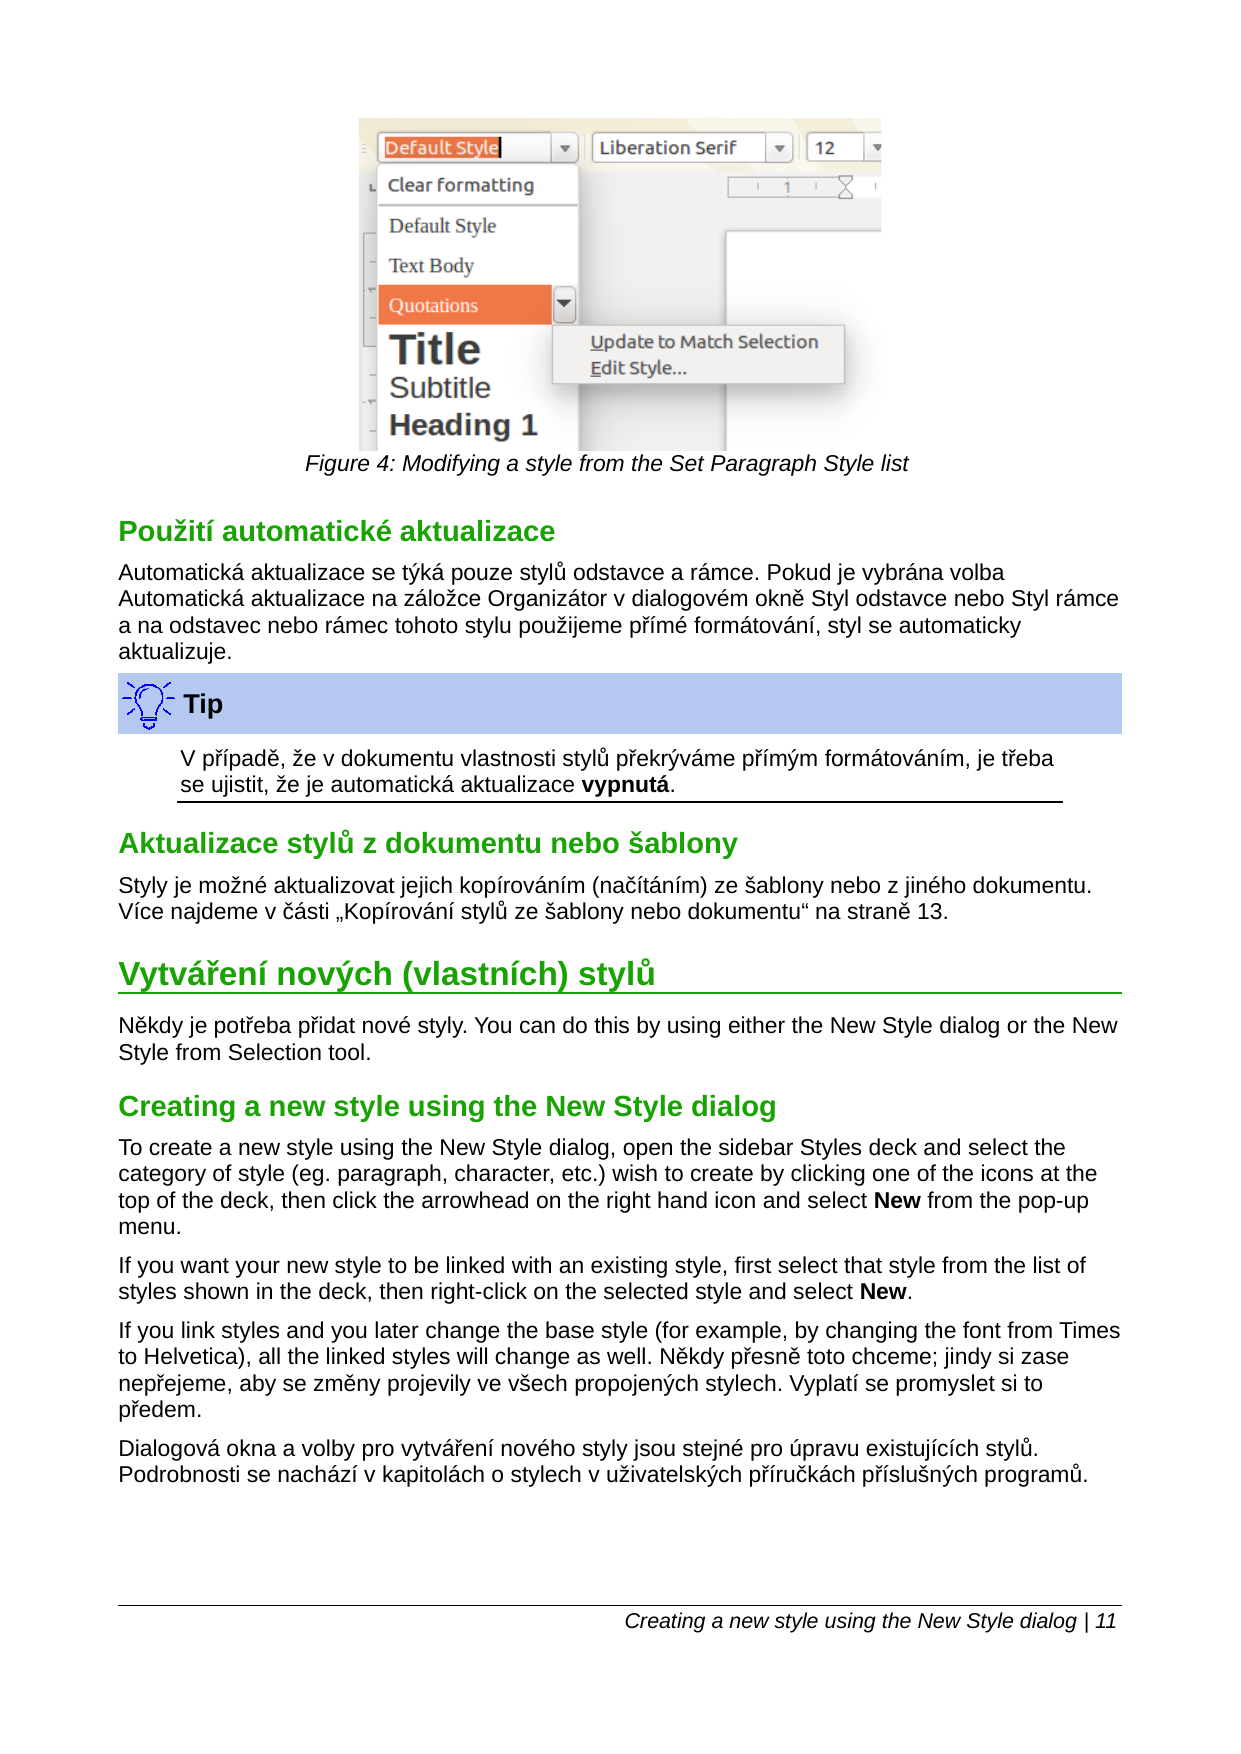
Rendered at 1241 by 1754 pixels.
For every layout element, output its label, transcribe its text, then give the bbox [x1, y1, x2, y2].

text Figure 4: Modifying a style from the Set Paragraph Style list [305, 447, 935, 476]
subtitle Vytváření nových (vlastních) stylů [118, 954, 1122, 992]
subtitle Použití automatické aktualizace [118, 514, 1122, 547]
subtitle Tip [118, 686, 1122, 726]
text V případě, že v dokumentu vlastnosti stylů překrýváme přímým formátováním, je třeba se ujistit, že je automatická aktualizace vypnutá. [177, 742, 1063, 801]
text If you want your new style to be linked with an existing style, first select that style from the list of styles shown in the deck, then right-click on the selected style and select New. [118, 1252, 1122, 1304]
text Dialogová okna a volby pro vytváření nového styly jsou stejné pro úpravu existujících stylů. Podrobnosti se nachází v kapitolách o stylech v uživatelských příručkách příslušných programů. [118, 1435, 1122, 1488]
text Styly je možné aktualizovat jejich kopírováním (načítáním) ze šablony nebo z jiného dokumentu. Více najdeme v části „Kopírování stylů z dokumentu nebo šablony“ na straně 12. [118, 872, 1122, 924]
subtitle Creating a new style using the New Style dialog [118, 1088, 1122, 1122]
subtitle Aktualizace stylů z dokumentu nebo šablony [118, 826, 1122, 860]
picture [119, 674, 179, 734]
text To create a new style using the New Style dialog, open the sidebar Styles deck and select the category of style (eg. paragraph, character, etc.) wish to create by clicking one of the icons at the top of the deck, then click the arrowhead on the right hand icon and select New from the pop-up menu. [118, 1134, 1122, 1239]
picture [358, 118, 882, 451]
text Automatická aktualizace se týká pouze stylů odstavce a rámce. Pokud je vybrána volba Automatická aktualizace na záložce Organizátor v dialogovém okně Styl odstavce nebo Styl rámce a na odstavec nebo rámec tohoto stylu použijeme přímé formátování, styl se automaticky aktualizuje. [118, 559, 1122, 664]
text If you link styles and you later change the base style (for example, by changing the font from Times to Helvetica), all the linked styles will change as well. Někdy přesně toto chceme; jindy si zase nepřejeme, aby se změny projevily ve všech propojených stylech. Vyplatí se promyslet si to předem. [118, 1317, 1122, 1422]
text Někdy je potřeba přidat nové styly. You can do this by using either the New Style dialog or the New Style from Selection tool. [118, 1012, 1122, 1065]
